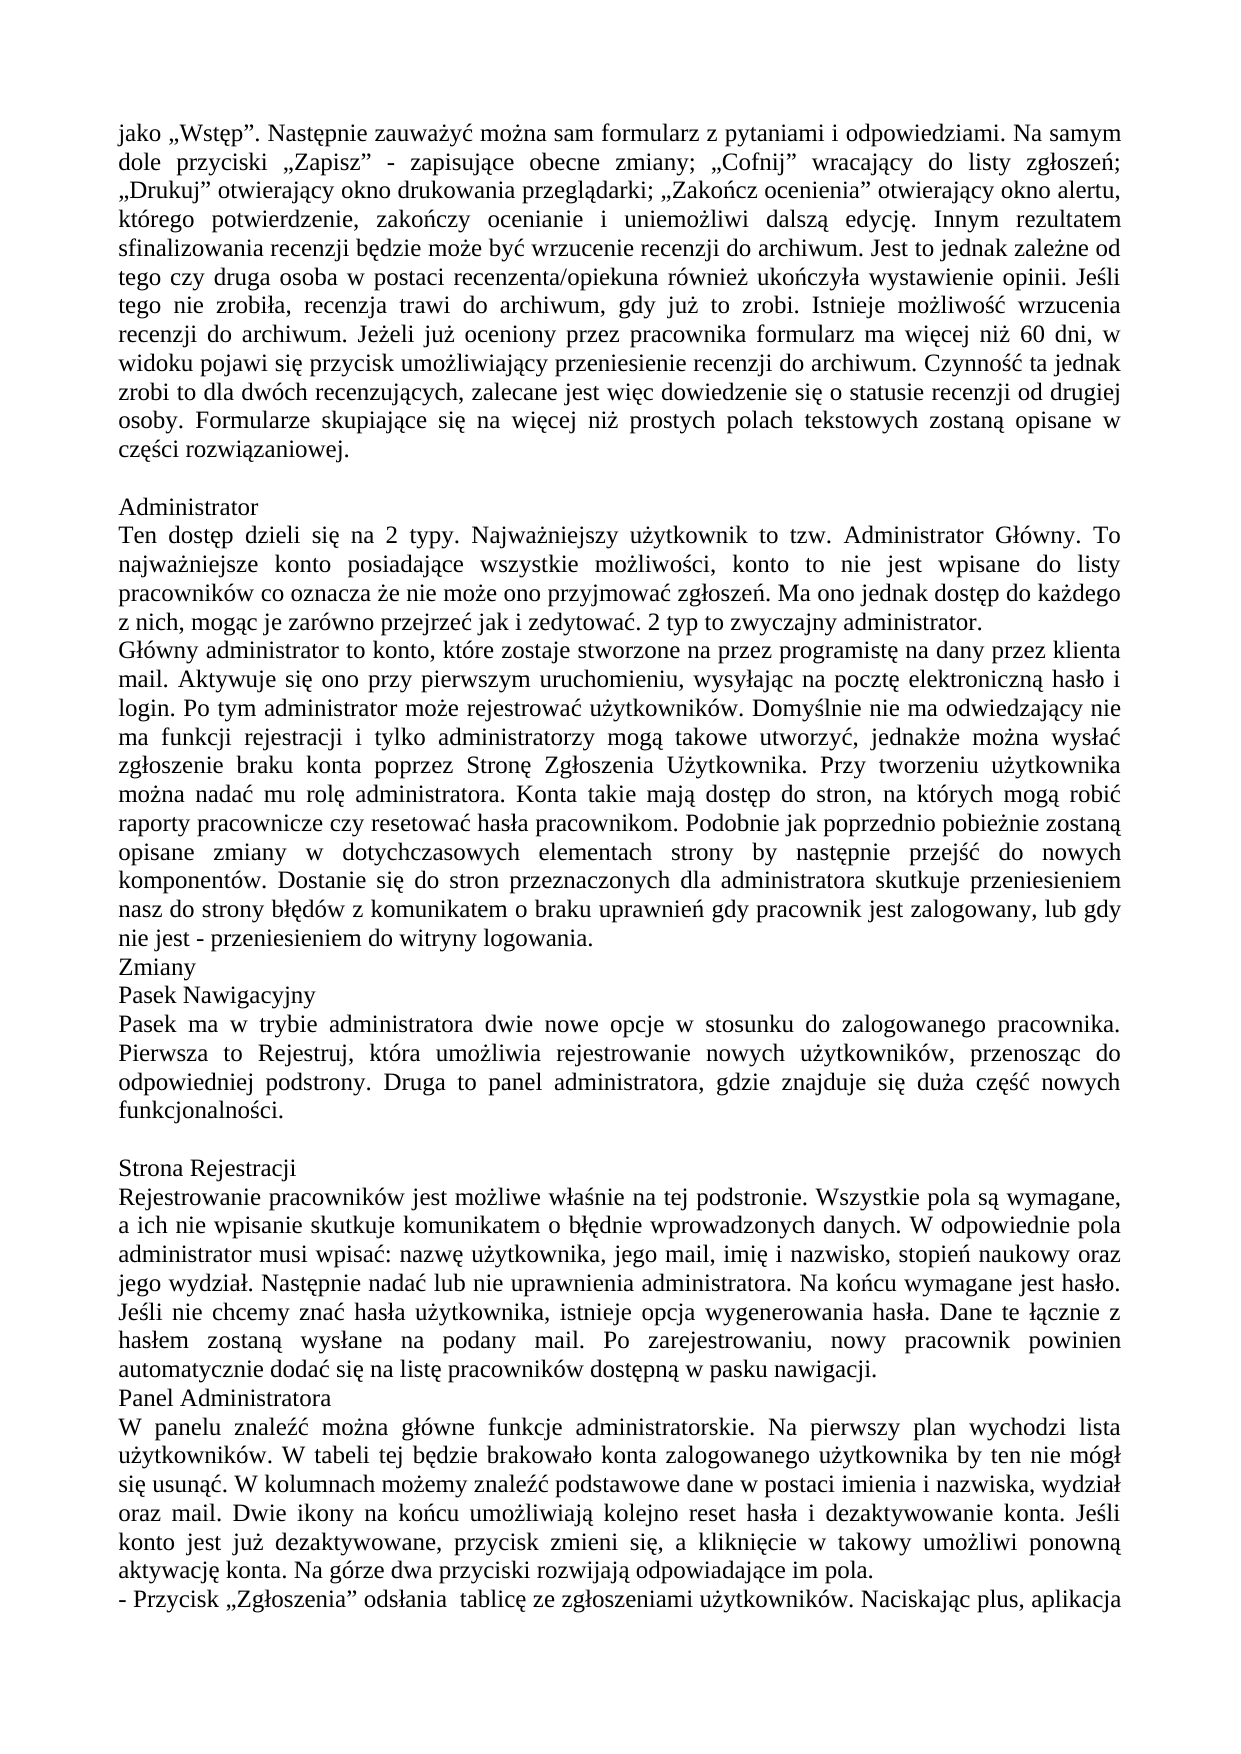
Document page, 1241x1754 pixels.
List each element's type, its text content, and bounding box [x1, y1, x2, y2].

text Panel Administratora [118, 1383, 1122, 1412]
text - Przycisk „Zgłoszenia” odsłania tablicę ze zgłoszeniami użytkowników. Naciskając plus, aplikacja [118, 1584, 1122, 1613]
text W panelu znaleźć można główne funkcje administratorskie. Na pierwszy plan wychodzi lista użytkowników. W tabeli tej będzie brakowało konta zalogowanego użytkownika by ten nie mógł się usunąć. W kolumnach możemy znaleźć podstawowe dane w postaci imienia i nazwiska, wydział oraz mail. Dwie ikony na końcu umożliwiają kolejno reset hasła i dezaktywowanie konta. Jeśli konto jest już dezaktywowane, przycisk zmieni się, a kliknięcie w takowy umożliwi ponowną aktywację konta. Na górze dwa przyciski rozwijają odpowiadające im pola. [118, 1412, 1122, 1584]
text Zmiany [118, 952, 1122, 981]
text Rejestrowanie pracowników jest możliwe właśnie na tej podstronie. Wszystkie pola są wymagane, a ich nie wpisanie skutkuje komunikatem o błędnie wprowadzonych danych. W odpowiednie pola administrator musi wpisać: nazwę użytkownika, jego mail, imię i nazwisko, stopień naukowy oraz jego wydział. Następnie nadać lub nie uprawnienia administratora. Na końcu wymagane jest hasło. Jeśli nie chcemy znać hasła użytkownika, istnieje opcja wygenerowania hasła. Dane te łącznie z hasłem zostaną wysłane na podany mail. Po zarejestrowaniu, nowy pracownik powinien automatycznie dodać się na listę pracowników dostępną w pasku nawigacji. [118, 1182, 1122, 1383]
text Administrator [118, 492, 1122, 521]
text Strona Rejestracji [118, 1153, 1122, 1182]
text jako „Wstęp”. Następnie zauważyć można sam formularz z pytaniami i odpowiedziami. Na samym dole przyciski „Zapisz” - zapisujące obecne zmiany; „Cofnij” wracający do listy zgłoszeń; „Drukuj” otwierający okno drukowania przeglądarki; „Zakończ ocenienia” otwierający okno alertu, którego potwierdzenie, zakończy ocenianie i uniemożliwi dalszą edycję. Innym rezultatem sfinalizowania recenzji będzie może być wrzucenie recenzji do archiwum. Jest to jednak zależne od tego czy druga osoba w postaci recenzenta/opiekuna również ukończyła wystawienie opinii. Jeśli tego nie zrobiła, recenzja trawi do archiwum, gdy już to zrobi. Istnieje możliwość wrzucenia recenzji do archiwum. Jeżeli już oceniony przez pracownika formularz ma więcej niż 60 dni, w widoku pojawi się przycisk umożliwiający przeniesienie recenzji do archiwum. Czynność ta jednak zrobi to dla dwóch recenzujących, zalecane jest więc dowiedzenie się o statusie recenzji od drugiej osoby. Formularze skupiające się na więcej niż prostych polach tekstowych zostaną opisane w części rozwiązaniowej. [118, 118, 1122, 463]
text Ten dostęp dzieli się na 2 typy. Najważniejszy użytkownik to tzw. Administrator Główny. To najważniejsze konto posiadające wszystkie możliwości, konto to nie jest wpisane do listy pracowników co oznacza że nie może ono przyjmować zgłoszeń. Ma ono jednak dostęp do każdego z nich, mogąc je zarówno przejrzeć jak i zedytować. 2 typ to zwyczajny administrator. [118, 521, 1122, 636]
text Pasek ma w trybie administratora dwie nowe opcje w stosunku do zalogowanego pracownika. Pierwsza to Rejestruj, która umożliwia rejestrowanie nowych użytkowników, przenosząc do odpowiedniej podstrony. Druga to panel administratora, gdzie znajduje się duża część nowych funkcjonalności. [118, 1009, 1122, 1124]
text Główny administrator to konto, które zostaje stworzone na przez programistę na dany przez klienta mail. Aktywuje się ono przy pierwszym uruchomieniu, wysyłając na pocztę elektroniczną hasło i login. Po tym administrator może rejestrować użytkowników. Domyślnie nie ma odwiedzający nie ma funkcji rejestracji i tylko administratorzy mogą takowe utworzyć, jednakże można wysłać zgłoszenie braku konta poprzez Stronę Zgłoszenia Użytkownika. Przy tworzeniu użytkownika można nadać mu rolę administratora. Konta takie mają dostęp do stron, na których mogą robić raporty pracownicze czy resetować hasła pracownikom. Podobnie jak poprzednio pobieżnie zostaną opisane zmiany w dotychczasowych elementach strony by następnie przejść do nowych komponentów. Dostanie się do stron przeznaczonych dla administratora skutkuje przeniesieniem nasz do strony błędów z komunikatem o braku uprawnień gdy pracownik jest zalogowany, lub gdy nie jest - przeniesieniem do witryny logowania. [118, 636, 1122, 952]
text Pasek Nawigacyjny [118, 981, 1122, 1009]
